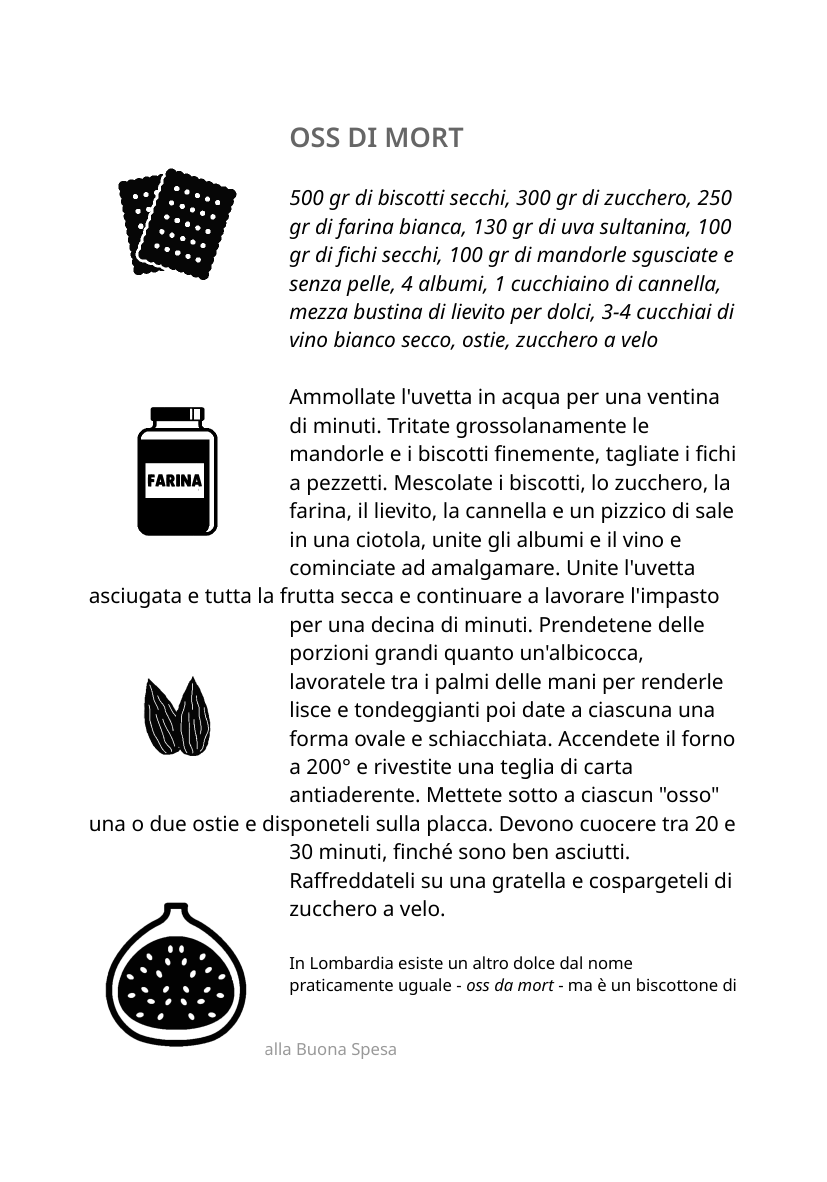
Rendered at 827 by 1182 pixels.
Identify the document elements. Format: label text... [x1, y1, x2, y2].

text per una decina di minuti. Prendetene delle porzioni grandi quanto un'albicocca, lavoratele tra i palmi delle mani per renderle lisce e tondeggianti poi date a ciascuna una forma ovale e schiacchiata. Accendete il forno a 200° e rivestite una teglia di carta antiaderente. Mettete sotto a ciascun "osso" una o due ostie e disponeteli sulla placca. Devono cuocere tra 20 e [88, 610, 738, 837]
picture [88, 627, 266, 805]
text di minuti. Tritate grossolanamente le mandorle e i biscotti finemente, tagliate i fichi a pezzetti. Mescolate i biscotti, lo zucchero, la farina, il lievito, la cannella e un pizzico di sale in una ciotola, unite gli albumi e il vino e cominciate ad amalgamare. Unite l'uvetta asciugata e tutta la frutta secca e continuare a lavorare l'impasto [88, 411, 738, 610]
text 30 minuti, finché sono ben asciutti. Raffreddateli su una gratella e cospargeteli di zucchero a velo. [88, 837, 738, 923]
picture [88, 135, 266, 313]
text 500 gr di biscotti secchi, 300 gr di zucchero, 250 gr di farina bianca, 130 gr di uva sultanina, 100 gr di fichi secchi, 100 gr di mandorle sgusciate e senza pelle, 4 albumi, 1 cucchiaino di cannella, mezza bustina di lievito per dolci, 3-4 cucchiai di vino bianco secco, ostie, zucchero a velo [88, 183, 738, 354]
title Oss di mort [88, 118, 738, 155]
picture [88, 884, 266, 1062]
text In Lombardia esiste un altro dolce dal nome praticamente uguale - oss da mort - ma è un biscottone di [266, 951, 738, 997]
picture [88, 382, 266, 560]
text Ammollate l'uvetta in acqua per una ventina [266, 382, 738, 411]
